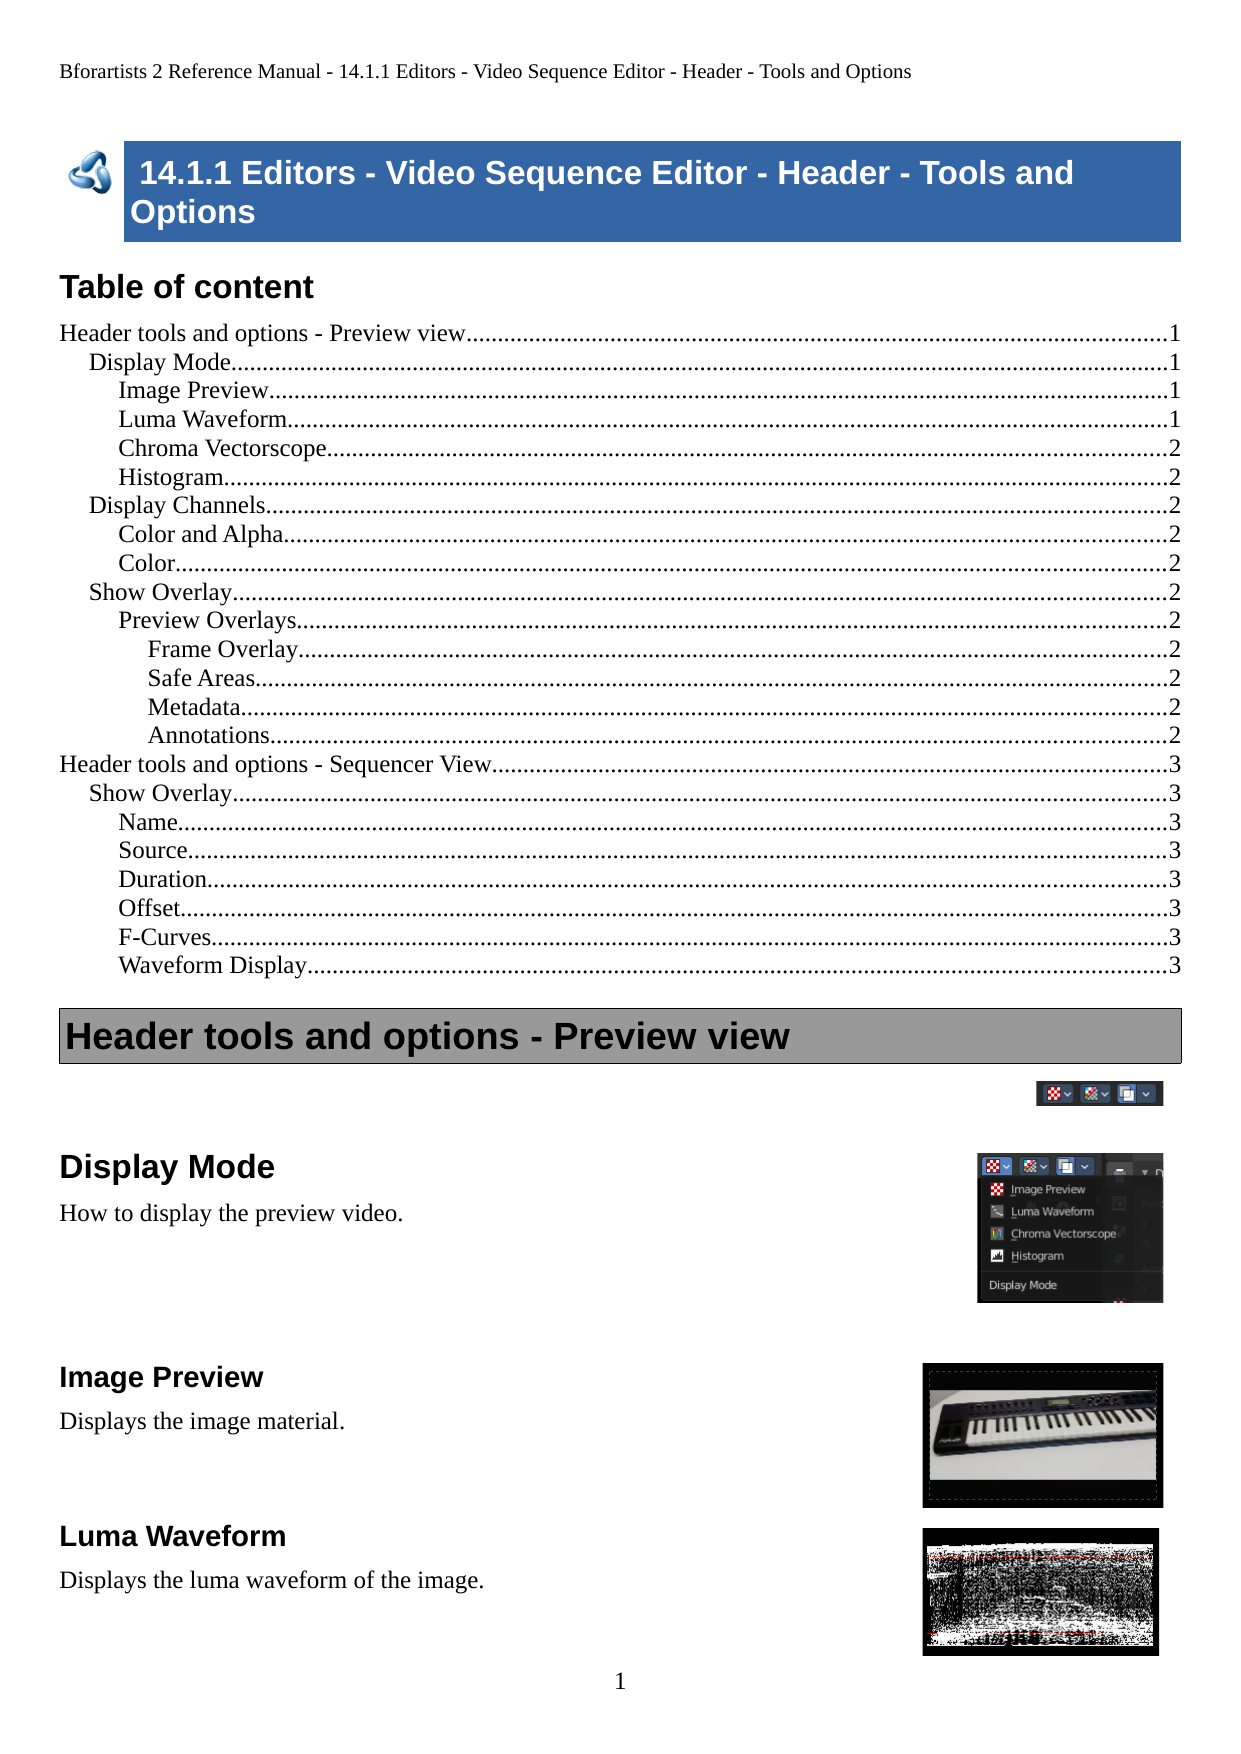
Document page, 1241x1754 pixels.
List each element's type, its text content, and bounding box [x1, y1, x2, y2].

table_header 14.1.1 Editors - Video Sequence Editor - Header - Tools and Options [124, 141, 1181, 242]
text Frame Overlay 2 [147, 634, 1181, 663]
text Preview Overlays 2 [118, 605, 1181, 634]
picture [922, 1363, 1164, 1508]
text Header tools and options - Sequencer View 3 [59, 749, 1181, 778]
text Display Mode 1 [88, 347, 1181, 375]
subtitle Image Preview [59, 1360, 1181, 1394]
text F-Curves 3 [118, 922, 1181, 950]
text Source 3 [118, 835, 1181, 864]
picture [65, 147, 114, 197]
text Histogram 2 [118, 462, 1181, 490]
text Safe Areas 2 [147, 663, 1181, 692]
subtitle Luma Waveform [59, 1519, 1181, 1553]
text Metadata 2 [147, 692, 1181, 720]
text Luma Waveform 1 [118, 404, 1181, 433]
text Show Overlay 2 [88, 577, 1181, 605]
text Displays the image material. [59, 1406, 922, 1435]
picture [977, 1153, 1164, 1303]
text How to display the preview video. [59, 1198, 977, 1227]
text Annotations 2 [147, 720, 1181, 749]
picture [1036, 1081, 1164, 1106]
text Color 2 [118, 548, 1181, 577]
subtitle Display Mode [59, 1147, 1181, 1186]
table_header Header tools and options - Preview view [60, 1009, 1181, 1063]
text Waveform Display 3 [118, 950, 1181, 979]
text Image Preview 1 [118, 375, 1181, 404]
text Color and Alpha 2 [118, 519, 1181, 548]
text Display Channels 2 [88, 490, 1181, 519]
text Chroma Vectorscope 2 [118, 433, 1181, 462]
picture [922, 1528, 1160, 1656]
text Displays the luma waveform of the image. [59, 1565, 922, 1594]
text Name 3 [118, 807, 1181, 835]
text Header tools and options - Preview view 1 [59, 318, 1181, 347]
text Duration 3 [118, 864, 1181, 893]
text Offset 3 [118, 893, 1181, 922]
text Show Overlay 3 [88, 778, 1181, 807]
subtitle Table of content [59, 267, 1181, 305]
table_header [59, 141, 124, 242]
